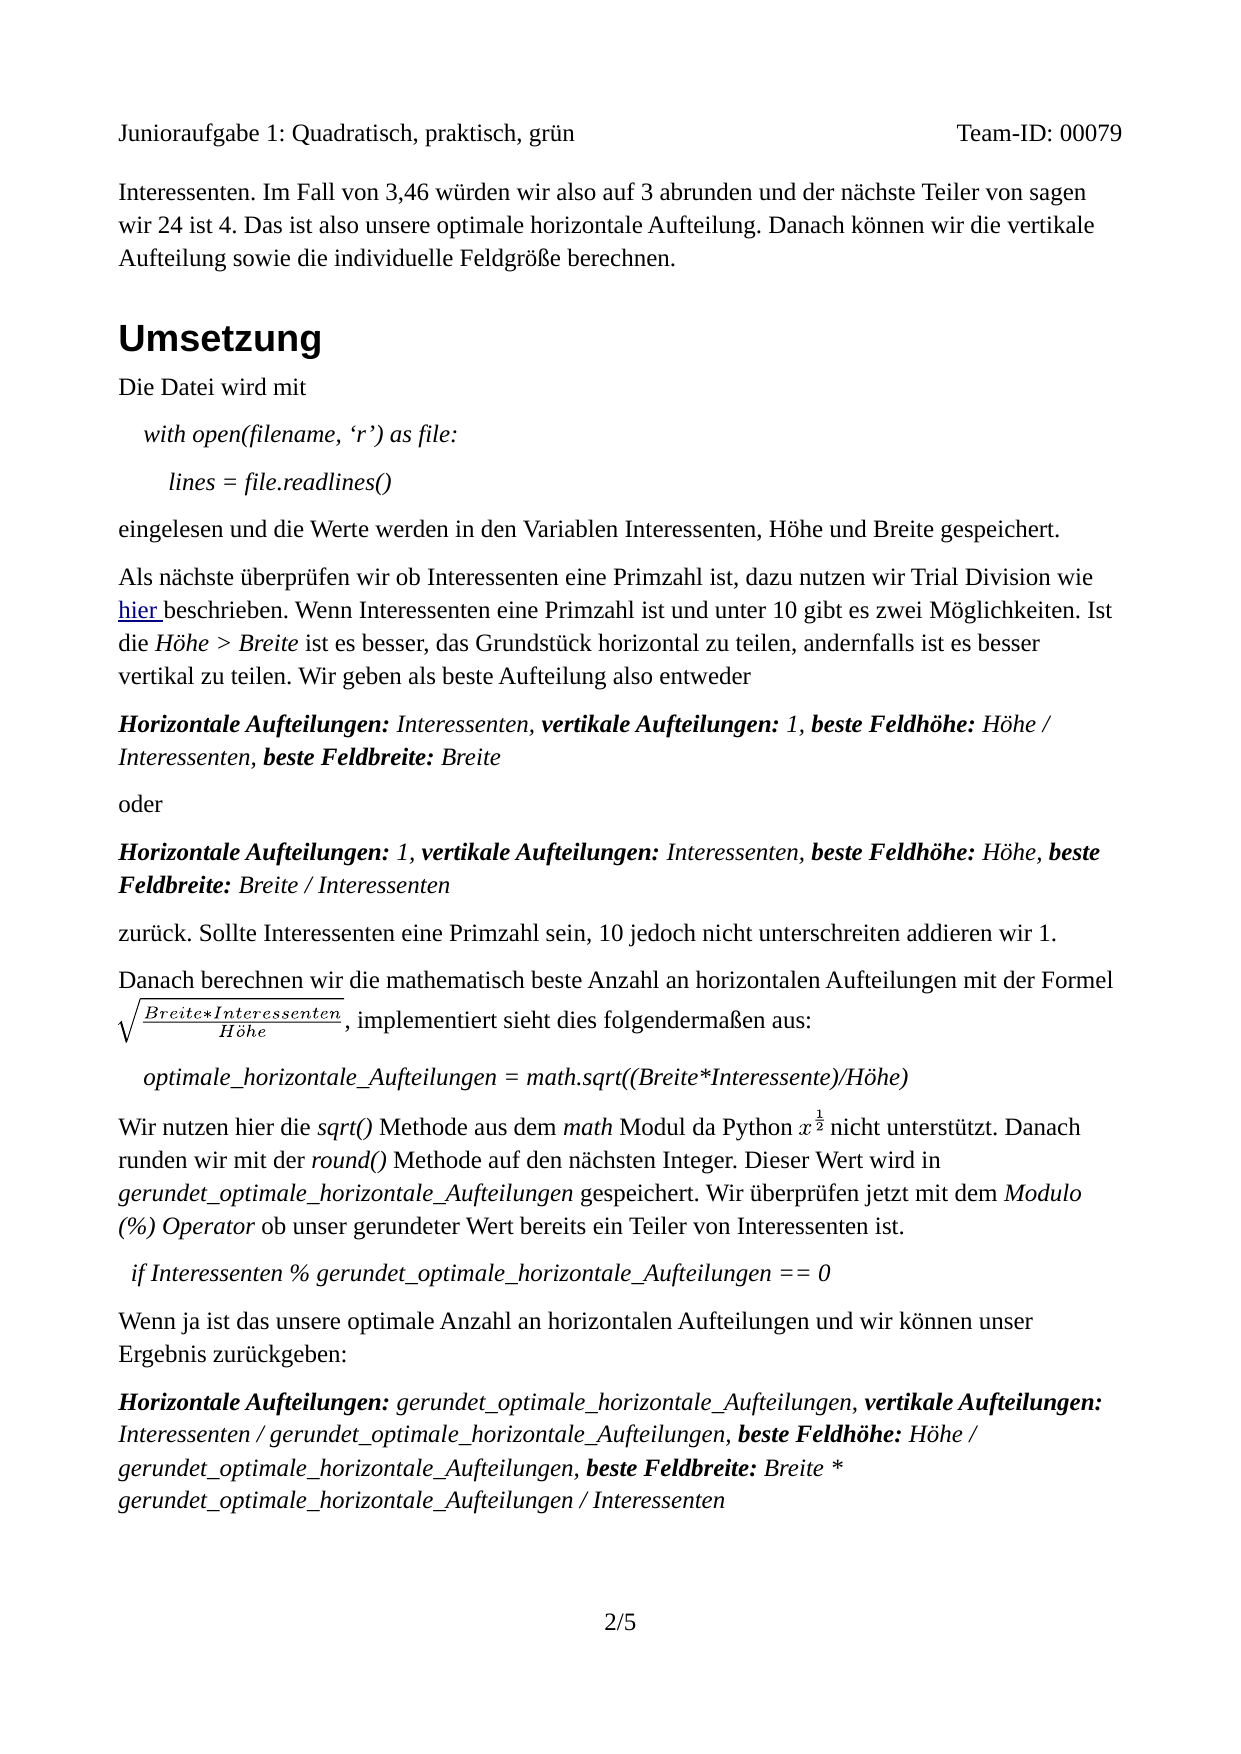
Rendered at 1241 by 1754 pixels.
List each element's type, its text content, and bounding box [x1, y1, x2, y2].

text Wir nutzen hier die sqrt() Methode aus dem math Modul da Python nicht unterstützt. Danach runden wir mit der round() Methode auf den nächsten Integer. Dieser Wert wird in gerundet_optimale_horizontale_Aufteilungen gespeichert. Wir überprüfen jetzt mit dem Modulo (%) Operator ob unser gerundeter Wert bereits ein Teiler von Interessenten ist. [118, 1109, 1122, 1239]
subtitle Umsetzung [118, 316, 1122, 359]
text Als nächste überprüfen wir ob Interessenten eine Primzahl ist, dazu nutzen wir Trial Division wie hier beschrieben. Wenn Interessenten eine Primzahl ist und unter 10 gibt es zwei Möglichkeiten. Ist die Höhe > Breite ist es besser, das Grundstück horizontal zu teilen, andernfalls ist es besser vertikal zu teilen. Wir geben als beste Aufteilung also entweder [118, 562, 1122, 690]
text optimale_horizontale_Aufteilungen = math.sqrt((Breite*Interessente)/Höhe) [118, 1062, 1122, 1091]
text Horizontale Aufteilungen: 1, vertikale Aufteilungen: Interessenten, beste Feldhöhe: Höhe, beste Feldbreite: Breite / Interessenten [118, 837, 1122, 899]
text if Interessenten % gerundet_optimale_horizontale_Aufteilungen == 0 [118, 1258, 1122, 1287]
text zurück. Sollte Interessenten eine Primzahl sein, 10 jedoch nicht unterschreiten addieren wir 1. [118, 918, 1122, 946]
text Die Datei wird mit [118, 372, 1122, 400]
text lines = file.readlines() [118, 467, 1122, 496]
text Danach berechnen wir die mathematisch beste Anzahl an horizontalen Aufteilungen mit der Formel , implementiert sieht dies folgendermaßen aus: [118, 965, 1122, 1043]
text Interessenten. Im Fall von 3,46 würden wir also auf 3 abrunden und der nächste Teiler von sagen wir 24 ist 4. Das ist also unsere optimale horizontale Aufteilung. Danach können wir die vertikale Aufteilung sowie die individuelle Feldgröße berechnen. [118, 177, 1122, 272]
text oder [118, 789, 1122, 818]
text Horizontale Aufteilungen: Interessenten, vertikale Aufteilungen: 1, beste Feldhöhe: Höhe / Interessenten, beste Feldbreite: Breite [118, 709, 1122, 771]
text Horizontale Aufteilungen: gerundet_optimale_horizontale_Aufteilungen, vertikale Aufteilungen: Interessenten / gerundet_optimale_horizontale_Aufteilungen, beste Feldhöhe: Höhe / gerundet_optimale_horizontale_Aufteilungen, beste Feldbreite: Breite * gerundet_optimale_horizontale_Aufteilungen / Interessenten [118, 1387, 1122, 1514]
text with open(filename, ‘r’) as file: [118, 419, 1122, 448]
text Wenn ja ist das unsere optimale Anzahl an horizontalen Aufteilungen und wir können unser Ergebnis zurückgeben: [118, 1306, 1122, 1368]
text eingelesen und die Werte werden in den Variablen Interessenten, Höhe und Breite gespeichert. [118, 514, 1122, 543]
